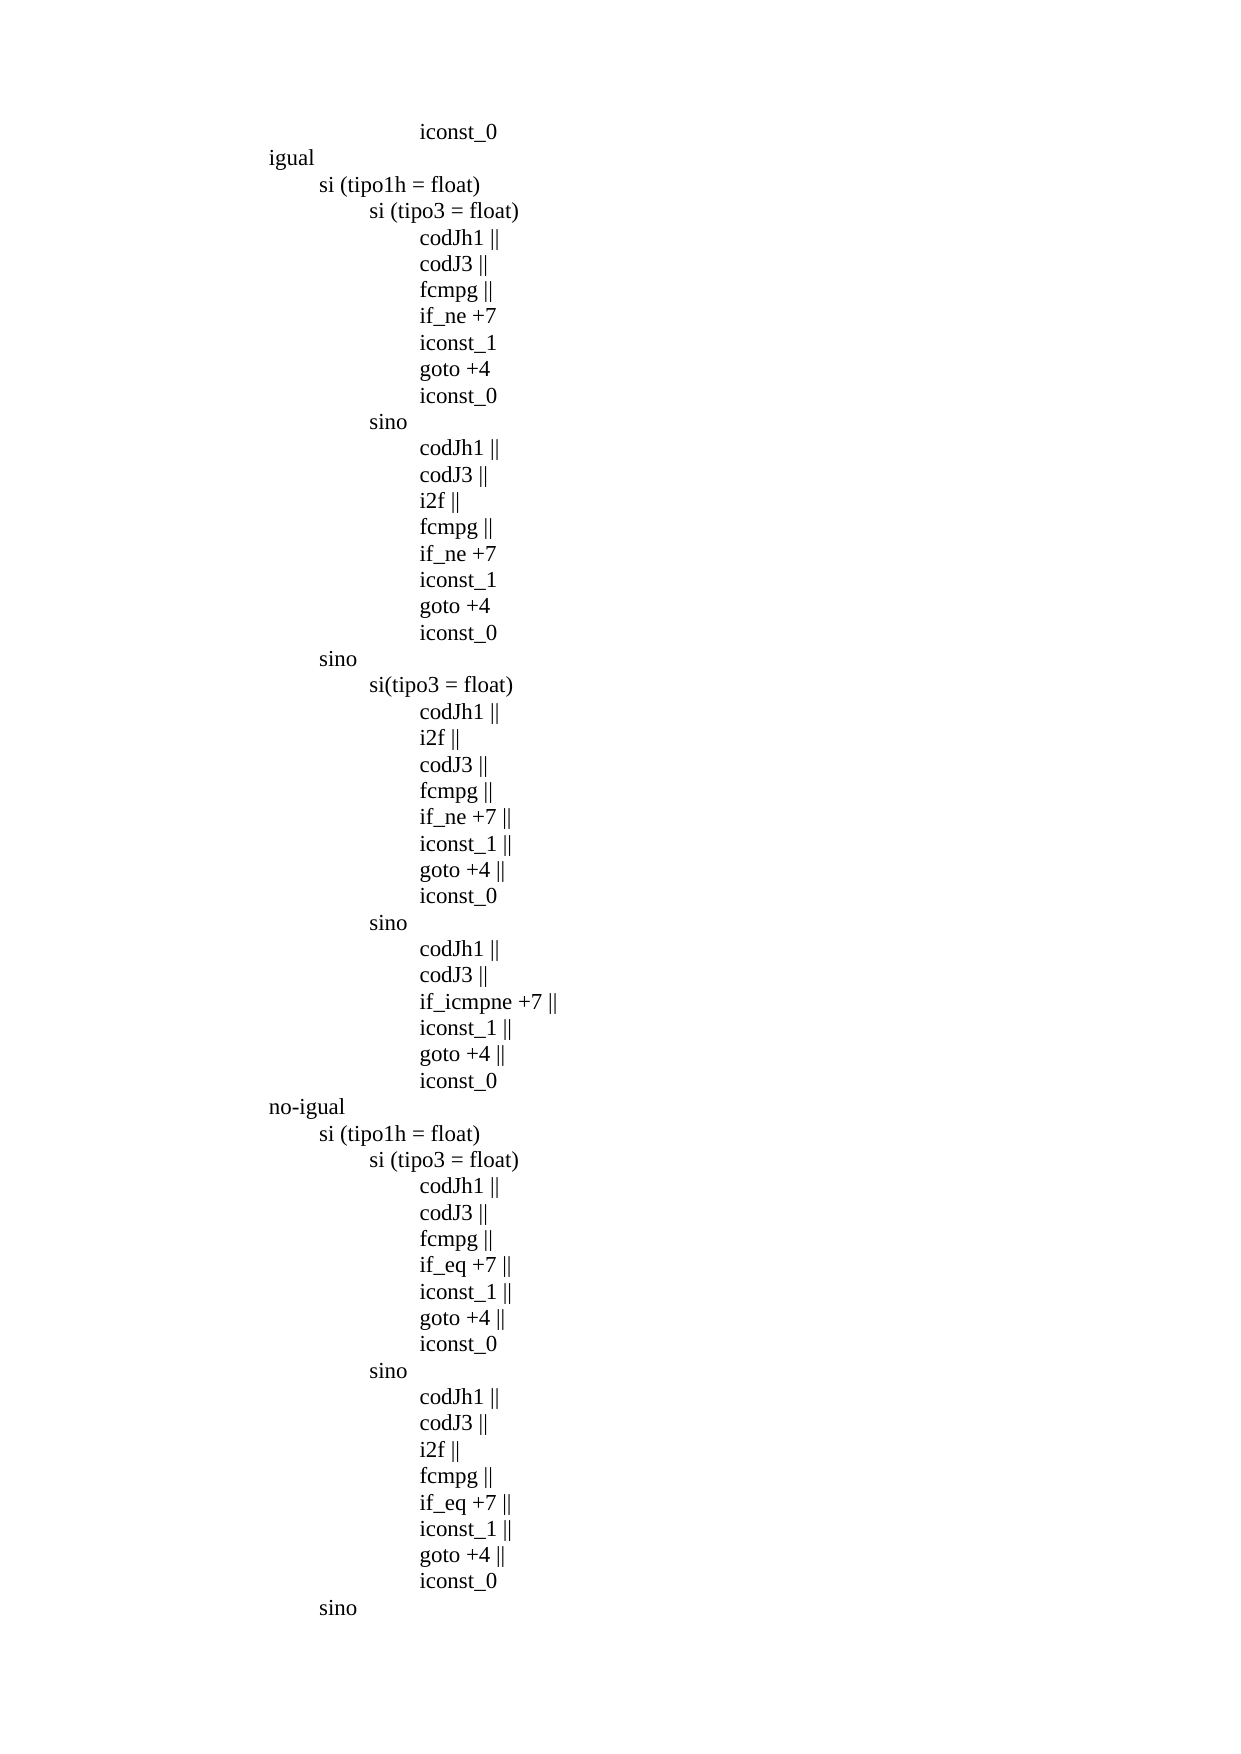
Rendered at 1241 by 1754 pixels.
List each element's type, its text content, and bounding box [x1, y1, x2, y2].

text si(tipo3 = float) [118, 672, 1122, 698]
text if_eq +7 || [118, 1251, 1122, 1278]
text iconst_0 [118, 118, 1122, 144]
text codJ3 || [118, 1199, 1122, 1225]
text goto +4 || [118, 856, 1122, 882]
text goto +4 || [118, 1041, 1122, 1067]
text iconst_0 [118, 619, 1122, 645]
text iconst_1 [118, 566, 1122, 592]
text fcmpg || [118, 1462, 1122, 1488]
text iconst_0 [118, 382, 1122, 408]
text si (tipo3 = float) [118, 1146, 1122, 1172]
text fcmpg || [118, 1225, 1122, 1251]
text if_ne +7 [118, 540, 1122, 566]
text igual [118, 144, 1122, 171]
text fcmpg || [118, 276, 1122, 303]
text sino [118, 909, 1122, 935]
text si (tipo1h = float) [118, 171, 1122, 197]
text sino [118, 645, 1122, 672]
text iconst_1 || [118, 1515, 1122, 1541]
text codJ3 || [118, 961, 1122, 988]
text codJ3 || [118, 461, 1122, 487]
text if_ne +7 [118, 303, 1122, 329]
text codJh1 || [118, 698, 1122, 724]
text si (tipo3 = float) [118, 197, 1122, 223]
text iconst_0 [118, 1330, 1122, 1357]
text i2f || [118, 724, 1122, 751]
text codJh1 || [118, 1172, 1122, 1199]
text i2f || [118, 487, 1122, 513]
text iconst_1 || [118, 830, 1122, 856]
text sino [118, 1357, 1122, 1383]
text iconst_0 [118, 882, 1122, 909]
text goto +4 || [118, 1541, 1122, 1568]
text if_icmpne +7 || [118, 988, 1122, 1014]
text codJh1 || [118, 434, 1122, 461]
text fcmpg || [118, 777, 1122, 803]
text iconst_1 || [118, 1014, 1122, 1041]
text goto +4 [118, 355, 1122, 382]
text codJ3 || [118, 751, 1122, 777]
text iconst_0 [118, 1568, 1122, 1594]
text fcmpg || [118, 513, 1122, 540]
text iconst_0 [118, 1067, 1122, 1093]
text sino [118, 1594, 1122, 1620]
text iconst_1 || [118, 1278, 1122, 1304]
text sino [118, 408, 1122, 434]
text if_eq +7 || [118, 1488, 1122, 1515]
text goto +4 || [118, 1304, 1122, 1330]
text codJh1 || [118, 935, 1122, 961]
text codJ3 || [118, 1409, 1122, 1436]
text codJh1 || [118, 1383, 1122, 1409]
text i2f || [118, 1436, 1122, 1462]
text if_ne +7 || [118, 803, 1122, 830]
text codJh1 || [118, 223, 1122, 250]
text iconst_1 [118, 329, 1122, 355]
text no-igual [118, 1093, 1122, 1119]
text goto +4 [118, 592, 1122, 619]
text si (tipo1h = float) [118, 1119, 1122, 1146]
text codJ3 || [118, 250, 1122, 276]
